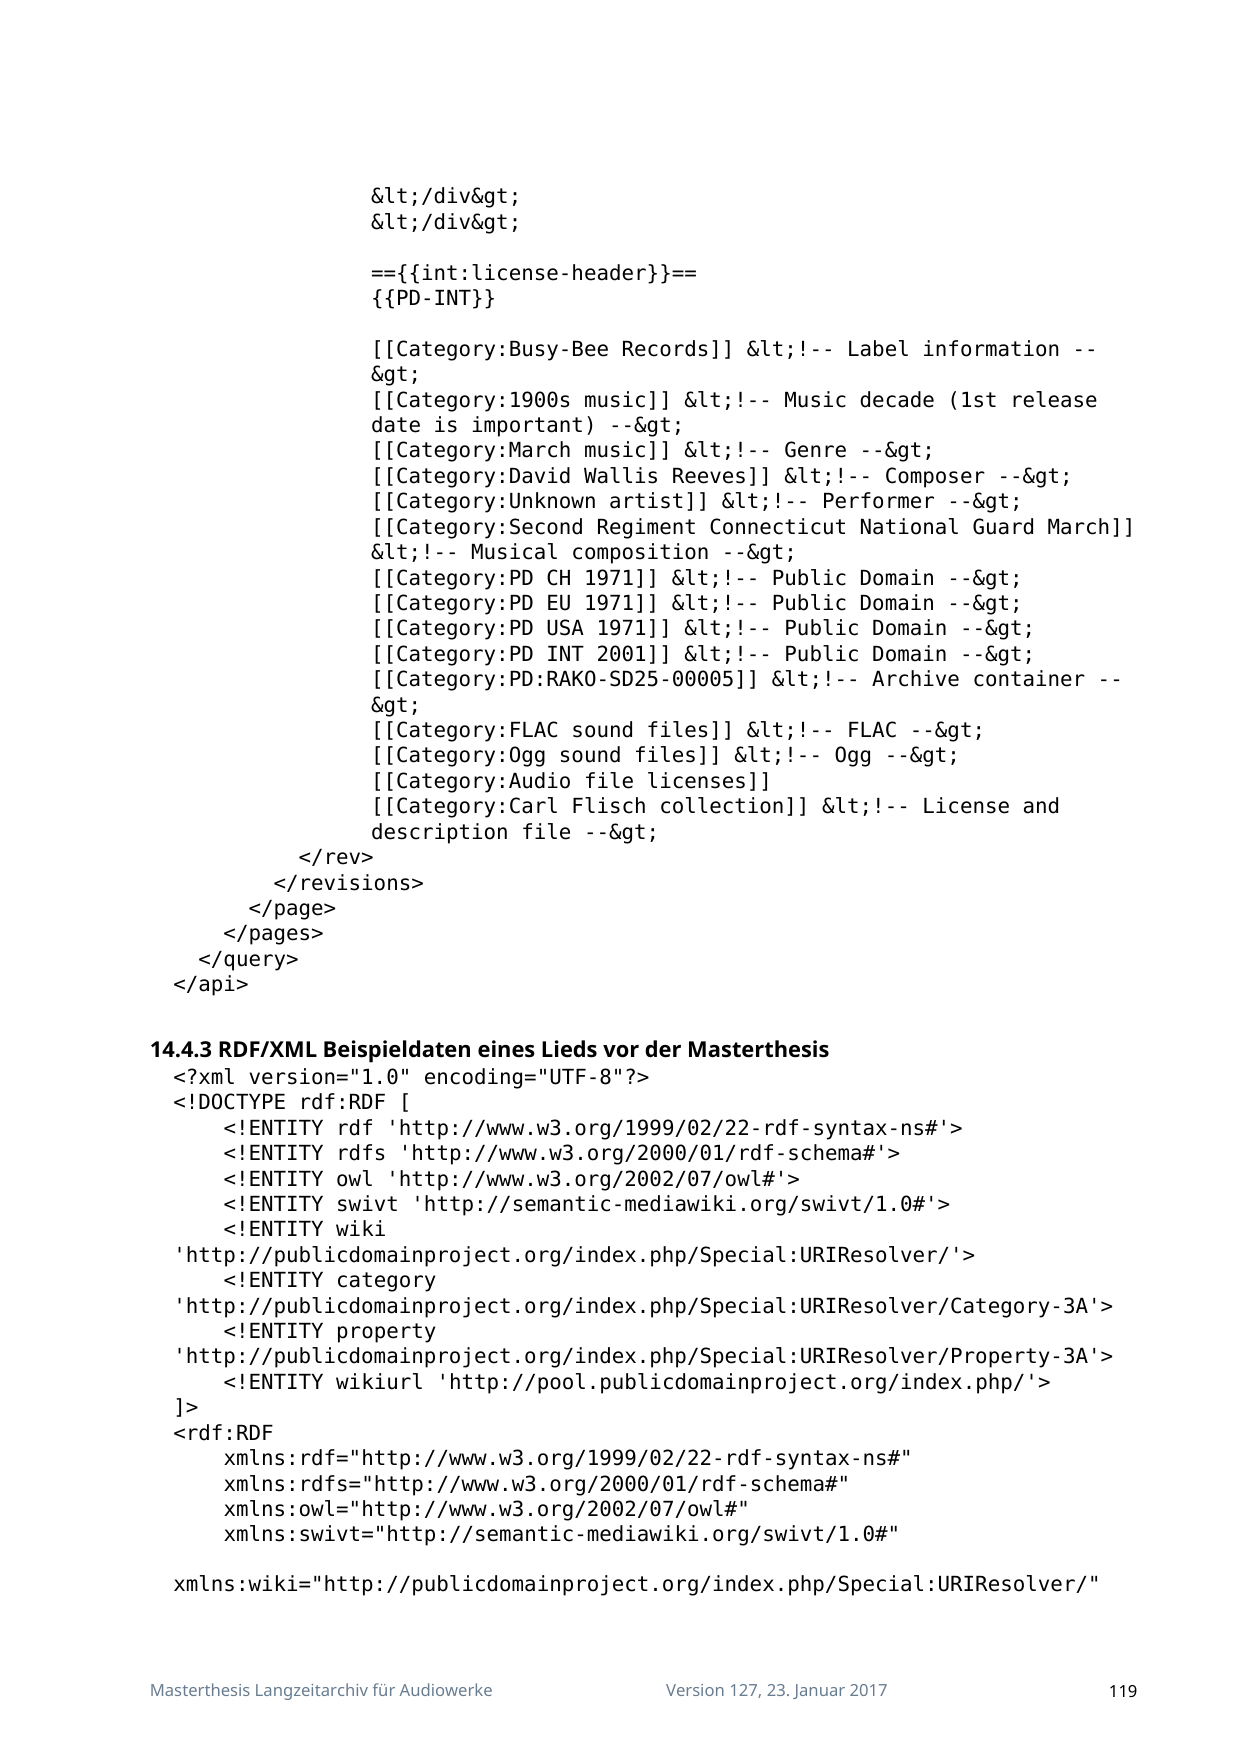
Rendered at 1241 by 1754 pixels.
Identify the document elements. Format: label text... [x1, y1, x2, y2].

text [[Category:PD INT 2001]] &lt;!-- Public Domain --&gt; [371, 641, 1136, 666]
text [[Category:Unknown artist]] &lt;!-- Performer --&gt; [371, 488, 1136, 513]
text [[Category:1900s music]] &lt;!-- Music decade (1st release date is important) --&gt; [371, 386, 1136, 437]
text =={{int:license-header}}== [371, 259, 1136, 285]
text <!DOCTYPE rdf:RDF [ [173, 1089, 1136, 1114]
text <!ENTITY rdf 'http://www.w3.org/1999/02/22-rdf-syntax-ns#'> [173, 1114, 1136, 1140]
text <!ENTITY swivt 'http://semantic-mediawiki.org/swivt/1.0#'> [173, 1191, 1136, 1216]
text {{PD-INT}} [371, 285, 1136, 310]
text [[Category:Ogg sound files]] &lt;!-- Ogg --&gt; [371, 742, 1136, 768]
text <!ENTITY category 'http://publicdomainproject.org/index.php/Special:URIResolver/Category-3A'> [173, 1267, 1136, 1318]
text xmlns:wiki="http://publicdomainproject.org/index.php/Special:URIResolver/" [173, 1547, 1136, 1596]
text [[Category:PD EU 1971]] &lt;!-- Public Domain --&gt; [371, 590, 1136, 615]
text [[Category:PD:RAKO-SD25-00005]] &lt;!-- Archive container --&gt; [371, 666, 1136, 717]
text </rev> [173, 844, 1136, 869]
text <!ENTITY wiki 'http://publicdomainproject.org/index.php/Special:URIResolver/'> [173, 1216, 1136, 1267]
text <!ENTITY wikiurl 'http://pool.publicdomainproject.org/index.php/'> [173, 1369, 1136, 1394]
text [[Category:Second Regiment Connecticut National Guard March]] &lt;!-- Musical composition --&gt; [371, 513, 1136, 564]
text <!ENTITY owl 'http://www.w3.org/2002/07/owl#'> [173, 1165, 1136, 1191]
text &lt;/div&gt; [371, 183, 1136, 208]
text [[Category:FLAC sound files]] &lt;!-- FLAC --&gt; [371, 717, 1136, 742]
text </page> [173, 895, 1136, 920]
text [[Category:PD USA 1971]] &lt;!-- Public Domain --&gt; [371, 615, 1136, 641]
text <rdf:RDF [173, 1419, 1136, 1445]
text [[Category:Audio file licenses]] [371, 768, 1136, 793]
text [[Category:Carl Flisch collection]] &lt;!-- License and description file --&gt; [371, 793, 1136, 844]
text </api> [173, 971, 1136, 996]
text </query> [173, 946, 1136, 971]
text </pages> [173, 920, 1136, 946]
text <!ENTITY property 'http://publicdomainproject.org/index.php/Special:URIResolver/Property-3A'> [173, 1318, 1136, 1369]
text <?xml version="1.0" encoding="UTF-8"?> [173, 1064, 1136, 1089]
text [[Category:March music]] &lt;!-- Genre --&gt; [371, 437, 1136, 463]
text </revisions> [173, 869, 1136, 895]
text [[Category:David Wallis Reeves]] &lt;!-- Composer --&gt; [371, 463, 1136, 488]
text [[Category:Busy-Bee Records]] &lt;!-- Label information --&gt; [371, 336, 1136, 386]
subtitle RDF/XML Beispieldaten eines Lieds vor der Masterthesis [149, 1034, 1136, 1064]
text ]> [173, 1394, 1136, 1419]
text xmlns:owl="http://www.w3.org/2002/07/owl#" [173, 1496, 1136, 1521]
text xmlns:rdf="http://www.w3.org/1999/02/22-rdf-syntax-ns#" xmlns:rdfs="http://www.w3.org/2000/01/rdf-schema#" [173, 1445, 1136, 1496]
text <!ENTITY rdfs 'http://www.w3.org/2000/01/rdf-schema#'> [173, 1140, 1136, 1165]
text &lt;/div&gt; [371, 208, 1136, 234]
text [[Category:PD CH 1971]] &lt;!-- Public Domain --&gt; [371, 564, 1136, 590]
text xmlns:swivt="http://semantic-mediawiki.org/swivt/1.0#" [173, 1521, 1136, 1547]
